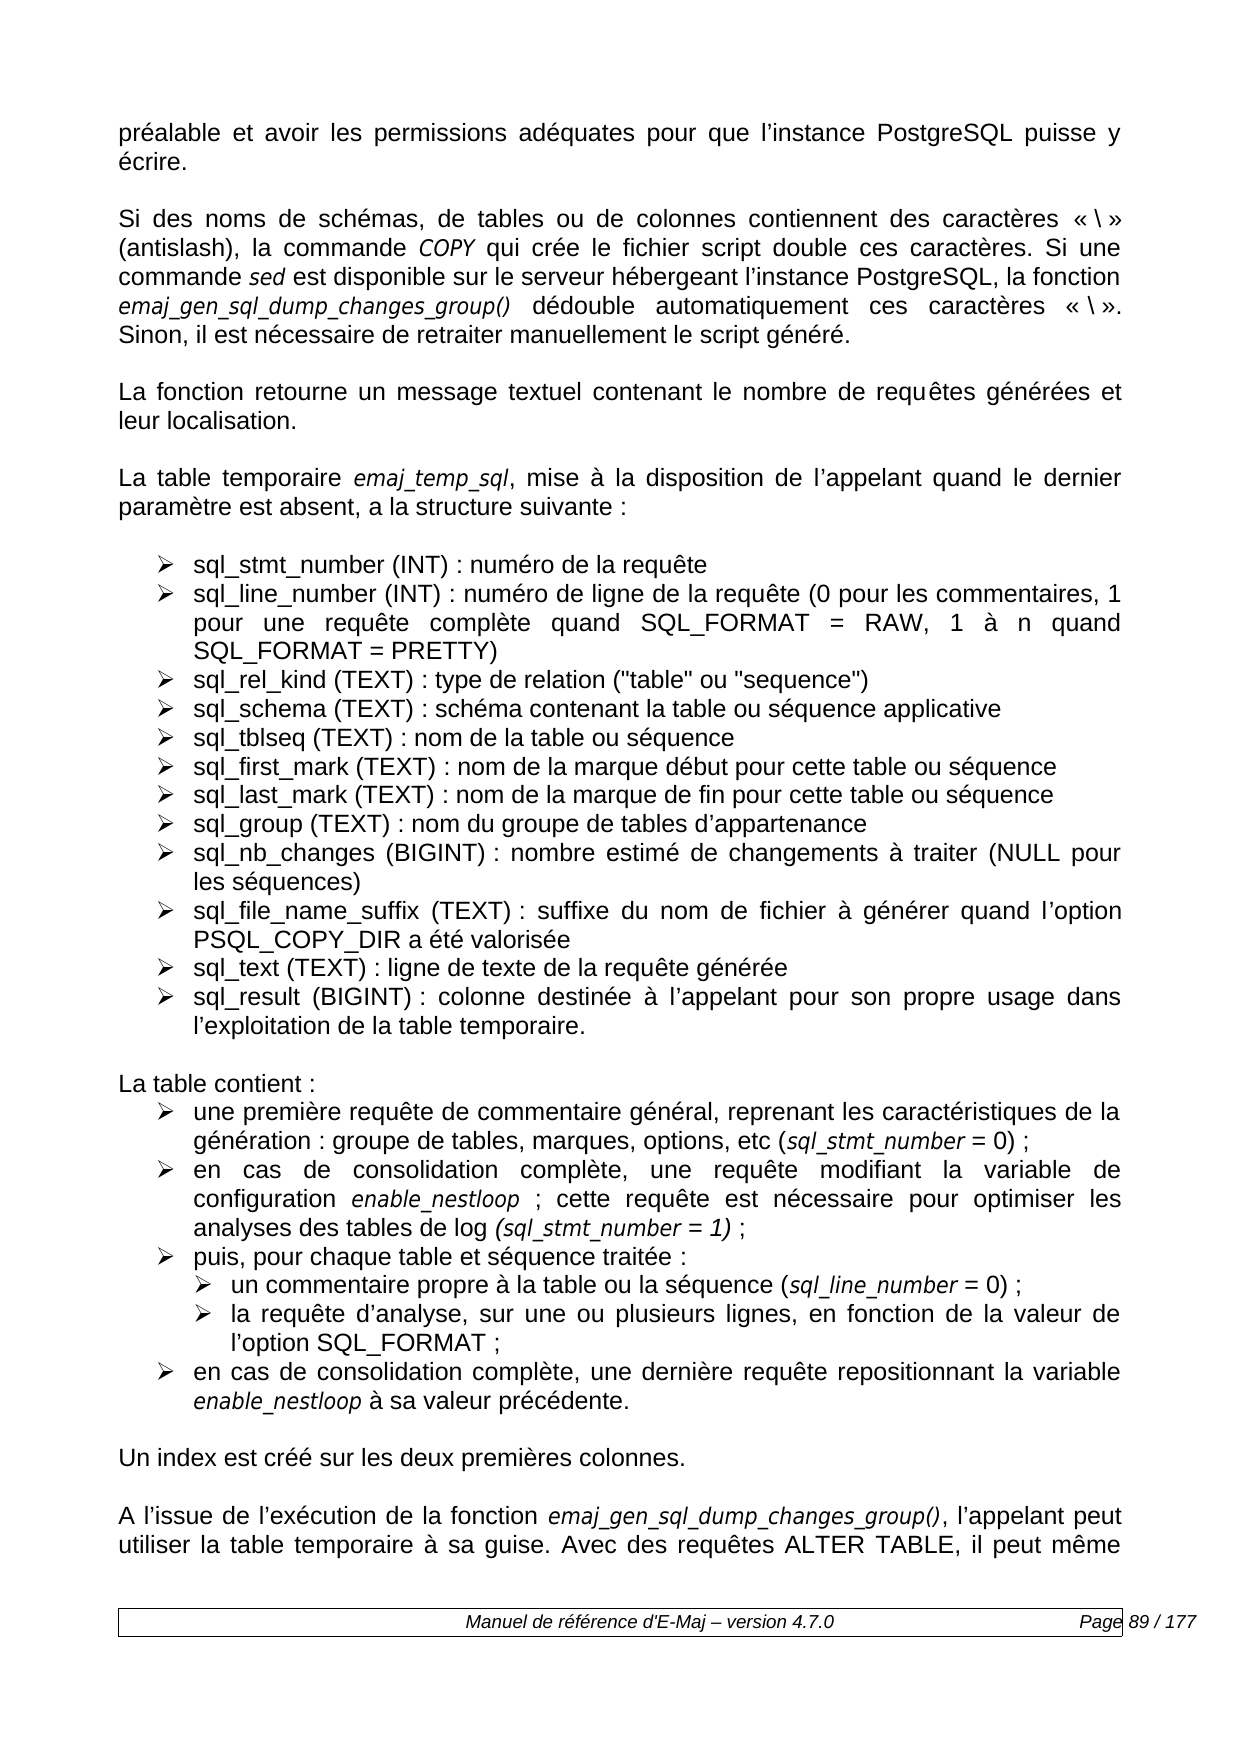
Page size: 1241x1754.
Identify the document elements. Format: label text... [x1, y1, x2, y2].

list une première requête de commentaire général, reprenant les caractéristiques de la génération : groupe de tables, marques, options, etc (sql_stmt_number = 0) ; [156, 1097, 1122, 1155]
list sql_nb_changes (BIGINT) : nombre estimé de changements à traiter (NULL pour les séquences) [156, 838, 1122, 896]
list la requête d’analyse, sur une ou plusieurs lignes, en fonction de la valeur de l’option SQL_FORMAT ; [193, 1299, 1122, 1357]
list sql_rel_kind (TEXT) : type de relation ("table" ou "sequence") [156, 665, 1122, 694]
list sql_text (TEXT) : ligne de texte de la requête générée [156, 953, 1122, 982]
text La table contient : [118, 1068, 1122, 1097]
list sql_tblseq (TEXT) : nom de la table ou séquence [156, 723, 1122, 752]
list puis, pour chaque table et séquence traitée : [156, 1242, 1122, 1270]
list sql_stmt_number (INT) : numéro de la requête [156, 550, 1122, 579]
list sql_group (TEXT) : nom du groupe de tables d’appartenance [156, 809, 1122, 838]
text préalable et avoir les permissions adéquates pour que l’instance PostgreSQL puisse y écrire. [118, 118, 1122, 176]
list sql_schema (TEXT) : schéma contenant la table ou séquence applicative [156, 694, 1122, 723]
text A l’issue de l’exécution de la fonction emaj_gen_sql_dump_changes_group(), l’appelant peut utiliser la table temporaire à sa guise. Avec des requêtes ALTER TABLE, il peut même [118, 1501, 1122, 1558]
text Si des noms de schémas, de tables ou de colonnes contiennent des caractères « \ » (antislash), la commande COPY qui crée le fichier script double ces caractères. Si une commande sed est disponible sur le serveur hébergeant l’instance PostgreSQL, la fonction emaj_gen_sql_dump_changes_group() dédouble automatiquement ces caractères « \ ». Sinon, il est nécessaire de retraiter manuellement le script généré. [118, 204, 1122, 348]
list sql_line_number (INT) : numéro de ligne de la requête (0 pour les commentaires, 1 pour une requête complète quand SQL_FORMAT = RAW, 1 à n quand SQL_FORMAT = PRETTY) [156, 579, 1122, 665]
list sql_last_mark (TEXT) : nom de la marque de fin pour cette table ou séquence [156, 780, 1122, 809]
list en cas de consolidation complète, une dernière requête repositionnant la variable enable_nestloop à sa valeur précédente. [156, 1357, 1122, 1414]
text La table temporaire emaj_temp_sql, mise à la disposition de l’appelant quand le dernier paramètre est absent, a la structure suivante : [118, 463, 1122, 521]
list en cas de consolidation complète, une requête modifiant la variable de configuration enable_nestloop ; cette requête est nécessaire pour optimiser les analyses des tables de log (sql_stmt_number = 1) ; [156, 1155, 1122, 1242]
list un commentaire propre à la table ou la séquence (sql_line_number = 0) ; [193, 1270, 1122, 1299]
text Un index est créé sur les deux premières colonnes. [118, 1443, 1122, 1472]
text La fonction retourne un message textuel contenant le nombre de requêtes générées et leur localisation. [118, 377, 1122, 435]
list sql_result (BIGINT) : colonne destinée à l’appelant pour son propre usage dans l’exploitation de la table temporaire. [156, 982, 1122, 1040]
list sql_first_mark (TEXT) : nom de la marque début pour cette table ou séquence [156, 752, 1122, 780]
list sql_file_name_suffix (TEXT) : suffixe du nom de fichier à générer quand l’option PSQL_COPY_DIR a été valorisée [156, 896, 1122, 953]
